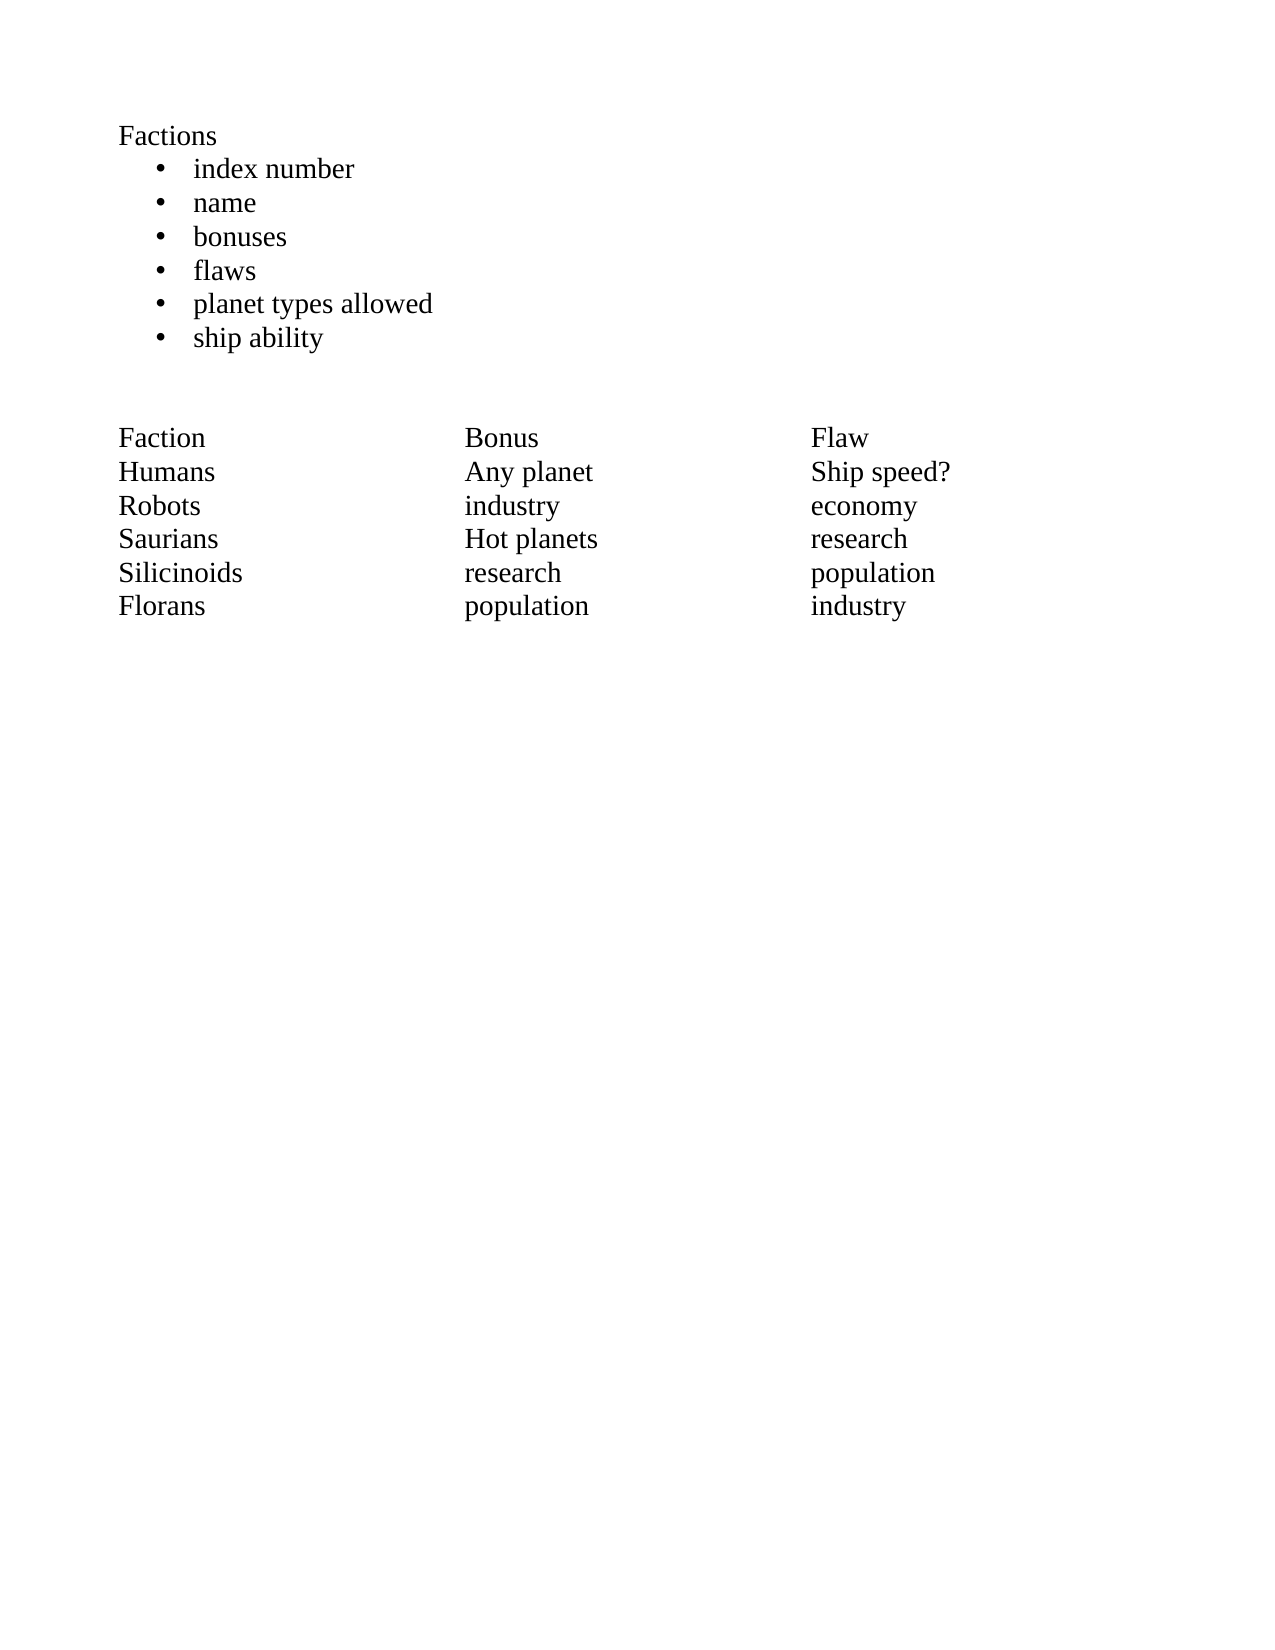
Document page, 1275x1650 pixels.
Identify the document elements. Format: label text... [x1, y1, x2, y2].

table_cell research [464, 555, 811, 588]
table_cell population [464, 588, 811, 622]
table_cell Florans [118, 588, 464, 622]
table_cell Humans [118, 454, 464, 488]
table_cell Hot planets [464, 521, 811, 555]
table_cell population [811, 555, 1157, 588]
list flaws [156, 253, 1157, 286]
table_cell Ship speed? [811, 454, 1157, 488]
list name [156, 185, 1157, 219]
text Factions [118, 118, 1157, 152]
table_cell Robots [118, 488, 464, 521]
list ship ability [156, 320, 1157, 353]
table_cell economy [811, 488, 1157, 521]
list index number [156, 152, 1157, 185]
table_cell industry [811, 588, 1157, 622]
table_cell Any planet [464, 454, 811, 488]
list planet types allowed [156, 286, 1157, 320]
table_cell Saurians [118, 521, 464, 555]
table_header Faction [118, 421, 464, 454]
table_cell Silicinoids [118, 555, 464, 588]
table_cell industry [464, 488, 811, 521]
table_header Bonus [464, 421, 811, 454]
table_header Flaw [811, 421, 1157, 454]
list bonuses [156, 219, 1157, 253]
table_cell research [811, 521, 1157, 555]
